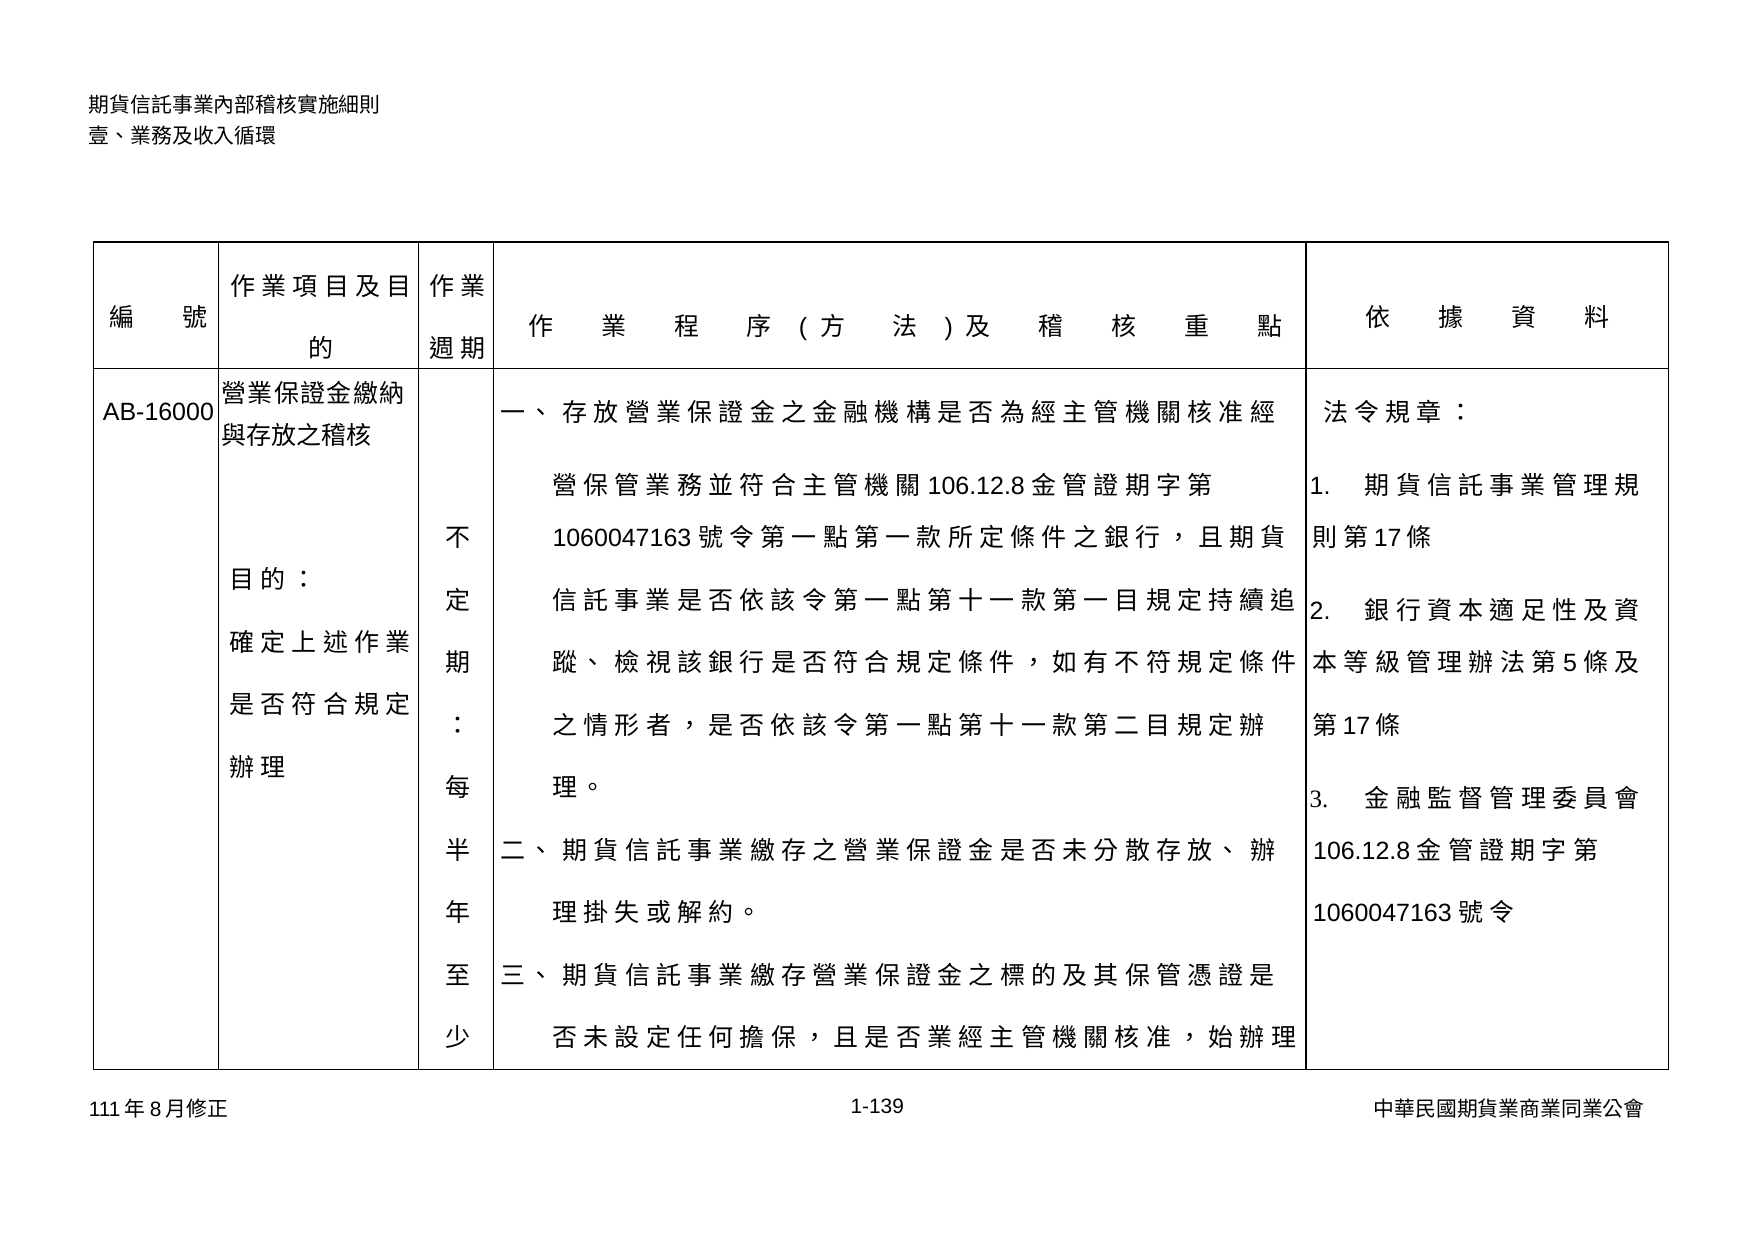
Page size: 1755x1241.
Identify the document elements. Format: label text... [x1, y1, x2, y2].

table_cell AB-16000 [94, 369, 218, 1069]
table_cell 一、存放營業保證金之金融機構是否為經主管機關核准經營保管業務並符合主管機關106.12.8金管證期字第1060047163號令第一點第一款所定條件之銀行，且期貨信託事業是否依該令第一點第十一款第一目規定持續追蹤、檢視該銀行是否符合規定條件，如有不符規定條件之情形者，是否依該令第一點第十一款第二目規定辦理。 二、期貨信託事業繳存之營業保證金是否未分散存放、辦理掛失或解約。 三、期貨信託事業繳存營業保證金之標的及其保管憑證是否未設定任何擔保，且是否業經主管機關核准，始辦理 [494, 369, 1305, 1069]
table_cell 法令規章： 期貨信託事業管理規則第17條 銀行資本適足性及資本等級管理辦法第5條及第17條 金融監督管理委員會106.12.8金管證期字第1060047163號令 [1307, 369, 1668, 1069]
table_header 作 業 程 序 ( 方 法 ) 及 稽 核 重 點 [494, 243, 1305, 368]
table_header 依 據 資 料 [1307, 243, 1668, 368]
table_header 編 號 [94, 243, 218, 368]
table_header 作業項目及目的 [219, 243, 418, 368]
table_cell 營業保證金繳納與存放之稽核 目的： 確定上述作業是否符合規定辦理 [219, 369, 418, 1069]
table_header 作業 週期 [419, 243, 493, 368]
table_cell 不 定 期 ： 每 半 年 至 少 [419, 369, 493, 1069]
